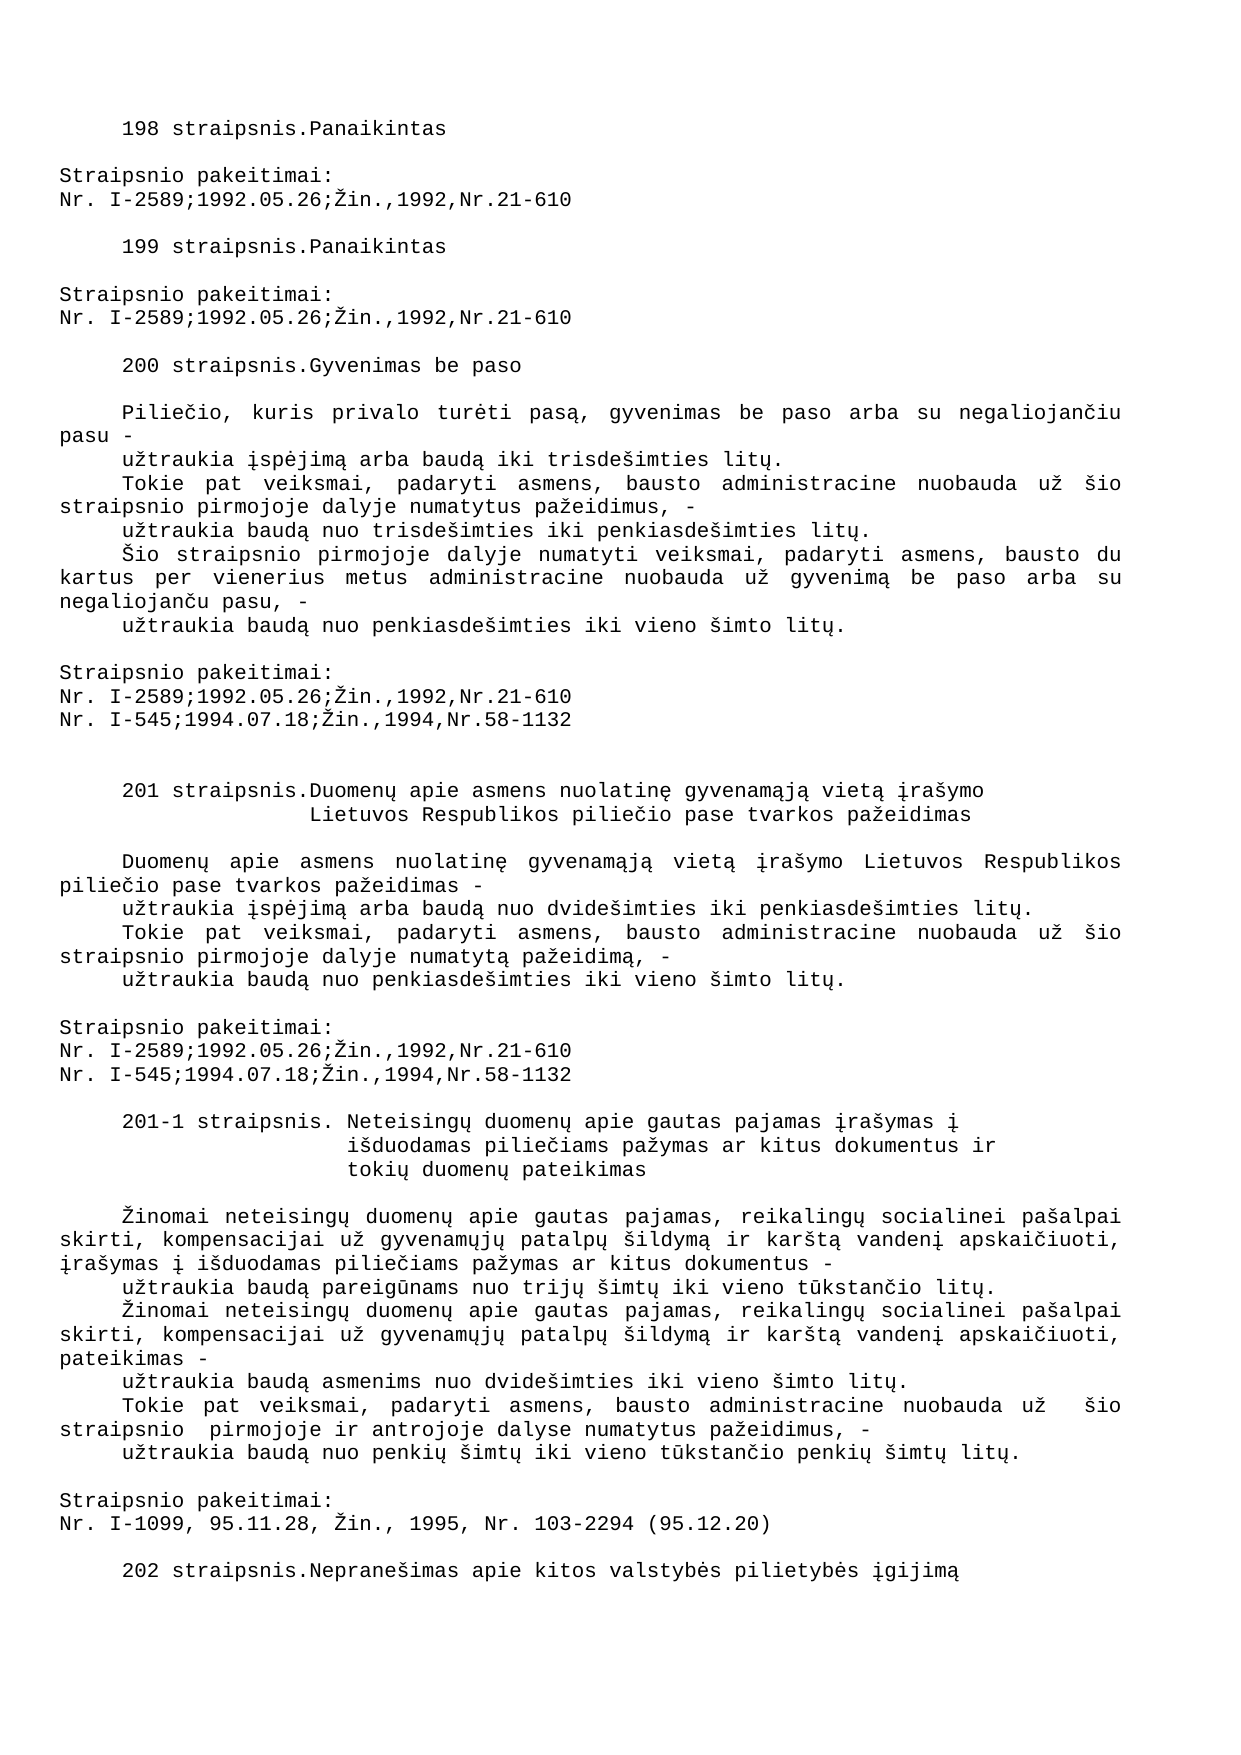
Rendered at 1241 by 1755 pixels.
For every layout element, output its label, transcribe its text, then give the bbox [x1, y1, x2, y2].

text Lietuvos Respublikos piliečio pase tvarkos pažeidimas [59, 804, 1122, 827]
text Straipsnio pakeitimai: [59, 1489, 1122, 1513]
text Tokie pat veiksmai, padaryti asmens, bausto administracine nuobauda už šio straipsnio pirmojoje ir antrojoje dalyse numatytus pažeidimus, - [59, 1395, 1122, 1442]
text 200 straipsnis.Gyvenimas be paso [59, 354, 1122, 378]
text Tokie pat veiksmai, padaryti asmens, bausto administracine nuobauda už šio straipsnio pirmojoje dalyje numatytą pažeidimą, - [59, 922, 1122, 969]
text Žinomai neteisingų duomenų apie gautas pajamas, reikalingų socialinei pašalpai skirti, kompensacijai už gyvenamųjų patalpų šildymą ir karštą vandenį apskaičiuoti, pateikimas - [59, 1300, 1122, 1371]
text 199 straipsnis.Panaikintas [59, 236, 1122, 260]
text Nr. I-2589;1992.05.26;Žin.,1992,Nr.21-610 [59, 307, 1122, 331]
text užtraukia įspėjimą arba baudą iki trisdešimties litų. [59, 449, 1122, 473]
text Straipsnio pakeitimai: [59, 662, 1122, 686]
text Nr. I-2589;1992.05.26;Žin.,1992,Nr.21-610 [59, 1040, 1122, 1064]
text Piliečio, kuris privalo turėti pasą, gyvenimas be paso arba su negaliojančiu pasu - [59, 402, 1122, 449]
text 202 straipsnis.Nepranešimas apie kitos valstybės pilietybės įgijimą [59, 1561, 1122, 1584]
text Nr. I-545;1994.07.18;Žin.,1994,Nr.58-1132 [59, 1064, 1122, 1088]
text Straipsnio pakeitimai: [59, 284, 1122, 307]
text Nr. I-2589;1992.05.26;Žin.,1992,Nr.21-610 [59, 189, 1122, 213]
text 201 straipsnis.Duomenų apie asmens nuolatinę gyvenamąją vietą įrašymo [59, 780, 1122, 804]
text Duomenų apie asmens nuolatinę gyvenamąją vietą įrašymo Lietuvos Respublikos piliečio pase tvarkos pažeidimas - [59, 851, 1122, 898]
text 201-1 straipsnis. Neteisingų duomenų apie gautas pajamas įrašymas į [59, 1111, 1122, 1135]
text užtraukia baudą nuo penkiasdešimties iki vieno šimto litų. [59, 969, 1122, 993]
text užtraukia baudą nuo penkiasdešimties iki vieno šimto litų. [59, 615, 1122, 638]
text išduodamas piliečiams pažymas ar kitus dokumentus ir [59, 1135, 1122, 1158]
text užtraukia baudą nuo trisdešimties iki penkiasdešimties litų. [59, 520, 1122, 544]
text užtraukia baudą pareigūnams nuo trijų šimtų iki vieno tūkstančio litų. [59, 1277, 1122, 1300]
text Žinomai neteisingų duomenų apie gautas pajamas, reikalingų socialinei pašalpai skirti, kompensacijai už gyvenamųjų patalpų šildymą ir karštą vandenį apskaičiuoti, įrašymas į išduodamas piliečiams pažymas ar kitus dokumentus - [59, 1206, 1122, 1277]
text Tokie pat veiksmai, padaryti asmens, bausto administracine nuobauda už šio straipsnio pirmojoje dalyje numatytus pažeidimus, - [59, 473, 1122, 520]
text tokių duomenų pateikimas [59, 1158, 1122, 1182]
text Šio straipsnio pirmojoje dalyje numatyti veiksmai, padaryti asmens, bausto du kartus per vienerius metus administracine nuobauda už gyvenimą be paso arba su negaliojanču pasu, - [59, 544, 1122, 615]
text užtraukia įspėjimą arba baudą nuo dvidešimties iki penkiasdešimties litų. [59, 898, 1122, 922]
text Nr. I-545;1994.07.18;Žin.,1994,Nr.58-1132 [59, 709, 1122, 733]
text užtraukia baudą asmenims nuo dvidešimties iki vieno šimto litų. [59, 1371, 1122, 1395]
text Nr. I-2589;1992.05.26;Žin.,1992,Nr.21-610 [59, 686, 1122, 709]
text užtraukia baudą nuo penkių šimtų iki vieno tūkstančio penkių šimtų litų. [59, 1442, 1122, 1466]
text 198 straipsnis.Panaikintas [59, 118, 1122, 142]
text Nr. I-1099, 95.11.28, Žin., 1995, Nr. 103-2294 (95.12.20) [59, 1513, 1122, 1537]
text Straipsnio pakeitimai: [59, 1017, 1122, 1040]
text Straipsnio pakeitimai: [59, 165, 1122, 189]
